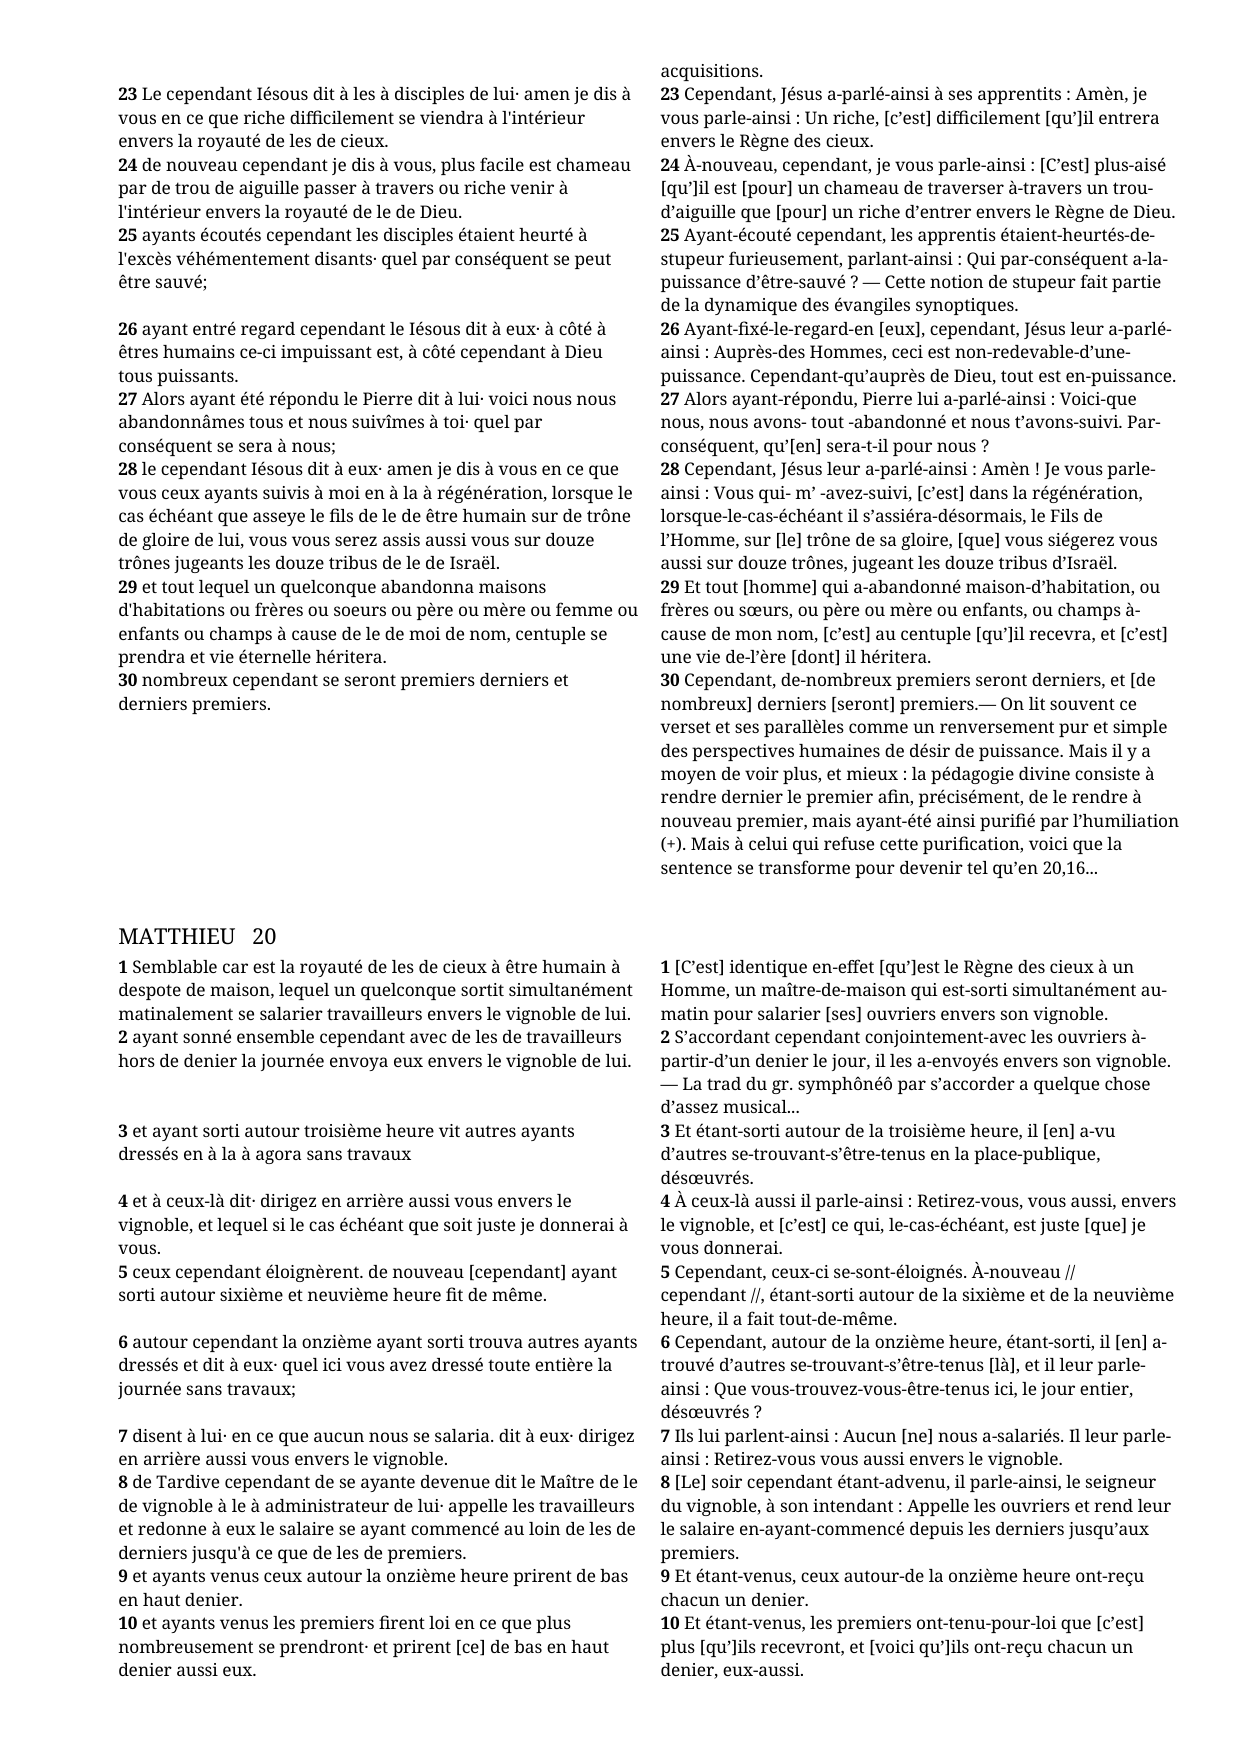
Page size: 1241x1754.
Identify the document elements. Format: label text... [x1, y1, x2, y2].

table_cell [639, 317, 660, 387]
table_cell 25 Ayant-écouté cependant, les apprentis étaient-heurtés-de-stupeur furieusement, parlant-ainsi : Qui par-conséquent a-la-puissance d’être-sauvé ? — Cette notion de stupeur fait partie de la dynamique des évangiles synoptiques. [660, 223, 1181, 317]
table_cell [639, 1611, 660, 1682]
table_cell 6 autour cependant la onzième ayant sorti trouva autres ayants dressés et dit à eux· quel ici vous avez dressé toute entière la journée sans travaux; [118, 1330, 639, 1424]
table_cell [639, 1119, 660, 1189]
table_cell 6 Cependant, autour de la onzième heure, étant-sorti, il [en] a-trouvé d’autres se-trouvant-s’être-tenus [là], et il leur parle-ainsi : Que vous-trouvez-vous-être-tenus ici, le jour entier, désœuvrés ? [660, 1330, 1181, 1424]
table_cell 22 Cependant, ayant-écouté, le jeune-homme, la parole, il s’est-éloigné, étant-attristé. En-effet, il était ayant de nombreuses acquisitions. [660, 59, 1181, 82]
table_cell 28 le cependant Iésous dit à eux· amen je dis à vous en ce que vous ceux ayants suivis à moi en à la à régénération, lorsque le cas échéant que asseye le fils de le de être humain sur de trône de gloire de lui, vous vous serez assis aussi vous sur douze trônes jugeants les douze tribus de le de Israël. [118, 458, 639, 575]
table_cell 24 de nouveau cependant je dis à vous, plus facile est chameau par de trou de aiguille passer à travers ou riche venir à l'intérieur envers la royauté de le de Dieu. [118, 153, 639, 223]
table_cell 29 et tout lequel un quelconque abandonna maisons d'habitations ou frères ou soeurs ou père ou mère ou femme ou enfants ou champs à cause de le de moi de nom, centuple se prendra et vie éternelle héritera. [118, 575, 639, 668]
table_cell 4 et à ceux-là dit· dirigez en arrière aussi vous envers le vignoble, et lequel si le cas échéant que soit juste je donnerai à vous. [118, 1189, 639, 1260]
table_cell 7 Ils lui parlent-ainsi : Aucun [ne] nous a-salariés. Il leur parle-ainsi : Retirez-vous vous aussi envers le vignoble. [660, 1424, 1181, 1471]
table_header 1 Semblable car est la royauté de les de cieux à être humain à despote de maison, lequel un quelconque sortit simultanément matinalement se salarier travailleurs envers le vignoble de lui. [118, 955, 639, 1025]
table_cell 10 et ayants venus les premiers firent loi en ce que plus nombreusement se prendront· et prirent [ce] de bas en haut denier aussi eux. [118, 1611, 639, 1682]
table_cell 3 et ayant sorti autour troisième heure vit autres ayants dressés en à la à agora sans travaux [118, 1119, 639, 1189]
table_cell [639, 1260, 660, 1330]
table_cell 23 Cependant, Jésus a-parlé-ainsi à ses apprentits : Amèn, je vous parle-ainsi : Un riche, [c’est] difficilement [qu’]il entrera envers le Règne des cieux. [660, 83, 1181, 153]
table_cell 10 Et étant-venus, les premiers ont-tenu-pour-loi que [c’est] plus [qu’]ils recevront, et [voici qu’]ils ont-reçu chacun un denier, eux-aussi. [660, 1611, 1181, 1682]
table_cell [639, 223, 660, 317]
text MATTHIEU 20 [118, 921, 1181, 951]
table_cell 27 Alors ayant été répondu le Pierre dit à lui· voici nous nous abandonnâmes tous et nous suivîmes à toi· quel par conséquent se sera à nous; [118, 387, 639, 457]
table_cell [639, 1330, 660, 1424]
table_cell [639, 59, 660, 82]
table_cell [639, 387, 660, 457]
table_cell 28 Cependant, Jésus leur a-parlé-ainsi : Amèn ! Je vous parle-ainsi : Vous qui- m’ -avez-suivi, [c’est] dans la régénération, lorsque-le-cas-échéant il s’assiéra-désormais, le Fils de l’Homme, sur [le] trône de sa gloire, [que] vous siégerez vous aussi sur douze trônes, jugeant les douze tribus d’Israël. [660, 458, 1181, 575]
table_cell 30 Cependant, de-nombreux premiers seront derniers, et [de nombreux] derniers [seront] premiers.— On lit souvent ce verset et ses parallèles comme un renversement pur et simple des perspectives humaines de désir de puissance. Mais il y a moyen de voir plus, et mieux : la pédagogie divine consiste à rendre dernier le premier afin, précisément, de le rendre à nouveau premier, mais ayant-été ainsi purifié par l’humiliation (+). Mais à celui qui refuse cette purification, voici que la sentence se transforme pour devenir tel qu’en 20,16... [660, 669, 1181, 879]
table_cell 7 disent à lui· en ce que aucun nous se salaria. dit à eux· dirigez en arrière aussi vous envers le vignoble. [118, 1424, 639, 1471]
table_header [639, 955, 660, 1025]
table_cell 27 Alors ayant-répondu, Pierre lui a-parlé-ainsi : Voici-que nous, nous avons- tout -abandonné et nous t’avons-suivi. Par-conséquent, qu’[en] sera-t-il pour nous ? [660, 387, 1181, 457]
table_cell 2 ayant sonné ensemble cependant avec de les de travailleurs hors de denier la journée envoya eux envers le vignoble de lui. [118, 1025, 639, 1119]
table_cell [639, 1424, 660, 1471]
table_cell 2 S’accordant cependant conjointement-avec les ouvriers à-partir-d’un denier le jour, il les a-envoyés envers son vignoble.— La trad du gr. symphônéô par s’accorder a quelque chose d’assez musical... [660, 1025, 1181, 1119]
table_cell 24 À-nouveau, cependant, je vous parle-ainsi : [C’est] plus-aisé [qu’]il est [pour] un chameau de traverser à-travers un trou-d’aiguille que [pour] un riche d’entrer envers le Règne de Dieu. [660, 153, 1181, 223]
table_cell 5 ceux cependant éloignèrent. de nouveau [cependant] ayant sorti autour sixième et neuvième heure fit de même. [118, 1260, 639, 1330]
table_cell [639, 1189, 660, 1260]
table_cell 25 ayants écoutés cependant les disciples étaient heurté à l'excès véhémentement disants· quel par conséquent se peut être sauvé; [118, 223, 639, 317]
table_cell 5 Cependant, ceux-ci se-sont-éloignés. À-nouveau // cependant //, étant-sorti autour de la sixième et de la neuvième heure, il a fait tout-de-même. [660, 1260, 1181, 1330]
table_cell 29 Et tout [homme] qui a-abandonné maison-d’habitation, ou frères ou sœurs, ou père ou mère ou enfants, ou champs à-cause de mon nom, [c’est] au centuple [qu’]il recevra, et [c’est] une vie de-l’ère [dont] il héritera. [660, 575, 1181, 668]
table_cell [639, 575, 660, 668]
table_cell [639, 1471, 660, 1564]
table_cell 23 Le cependant Iésous dit à les à disciples de lui· amen je dis à vous en ce que riche difficilement se viendra à l'intérieur envers la royauté de les de cieux. [118, 83, 639, 153]
table_cell 22 ayant écouté cependant le adolescent le discours éloigna étant attristé· était car ayant acquisitions nombreux. [118, 59, 639, 82]
table_cell 4 À ceux-là aussi il parle-ainsi : Retirez-vous, vous aussi, envers le vignoble, et [c’est] ce qui, le-cas-échéant, est juste [que] je vous donnerai. [660, 1189, 1181, 1260]
table_cell 9 et ayants venus ceux autour la onzième heure prirent de bas en haut denier. [118, 1564, 639, 1611]
table_cell [639, 458, 660, 575]
table_cell [639, 153, 660, 223]
table_cell 9 Et étant-venus, ceux autour-de la onzième heure ont-reçu chacun un denier. [660, 1564, 1181, 1611]
table_cell 30 nombreux cependant se seront premiers derniers et derniers premiers. [118, 669, 639, 879]
table_cell 8 [Le] soir cependant étant-advenu, il parle-ainsi, le seigneur du vignoble, à son intendant : Appelle les ouvriers et rend leur le salaire en-ayant-commencé depuis les derniers jusqu’aux premiers. [660, 1471, 1181, 1564]
table_cell [639, 83, 660, 153]
table_cell 26 Ayant-fixé-le-regard-en [eux], cependant, Jésus leur a-parlé-ainsi : Auprès-des Hommes, ceci est non-redevable-d’une-puissance. Cependant-qu’auprès de Dieu, tout est en-puissance. [660, 317, 1181, 387]
table_header 1 [C’est] identique en-effet [qu’]est le Règne des cieux à un Homme, un maître-de-maison qui est-sorti simultanément au-matin pour salarier [ses] ouvriers envers son vignoble. [660, 955, 1181, 1025]
table_cell [639, 1564, 660, 1611]
table_cell 8 de Tardive cependant de se ayante devenue dit le Maître de le de vignoble à le à administrateur de lui· appelle les travailleurs et redonne à eux le salaire se ayant commencé au loin de les de derniers jusqu'à ce que de les de premiers. [118, 1471, 639, 1564]
table_cell [639, 669, 660, 879]
table_cell [639, 1025, 660, 1119]
table_cell 26 ayant entré regard cependant le Iésous dit à eux· à côté à êtres humains ce-ci impuissant est, à côté cependant à Dieu tous puissants. [118, 317, 639, 387]
table_cell 3 Et étant-sorti autour de la troisième heure, il [en] a-vu d’autres se-trouvant-s’être-tenus en la place-publique, désœuvrés. [660, 1119, 1181, 1189]
